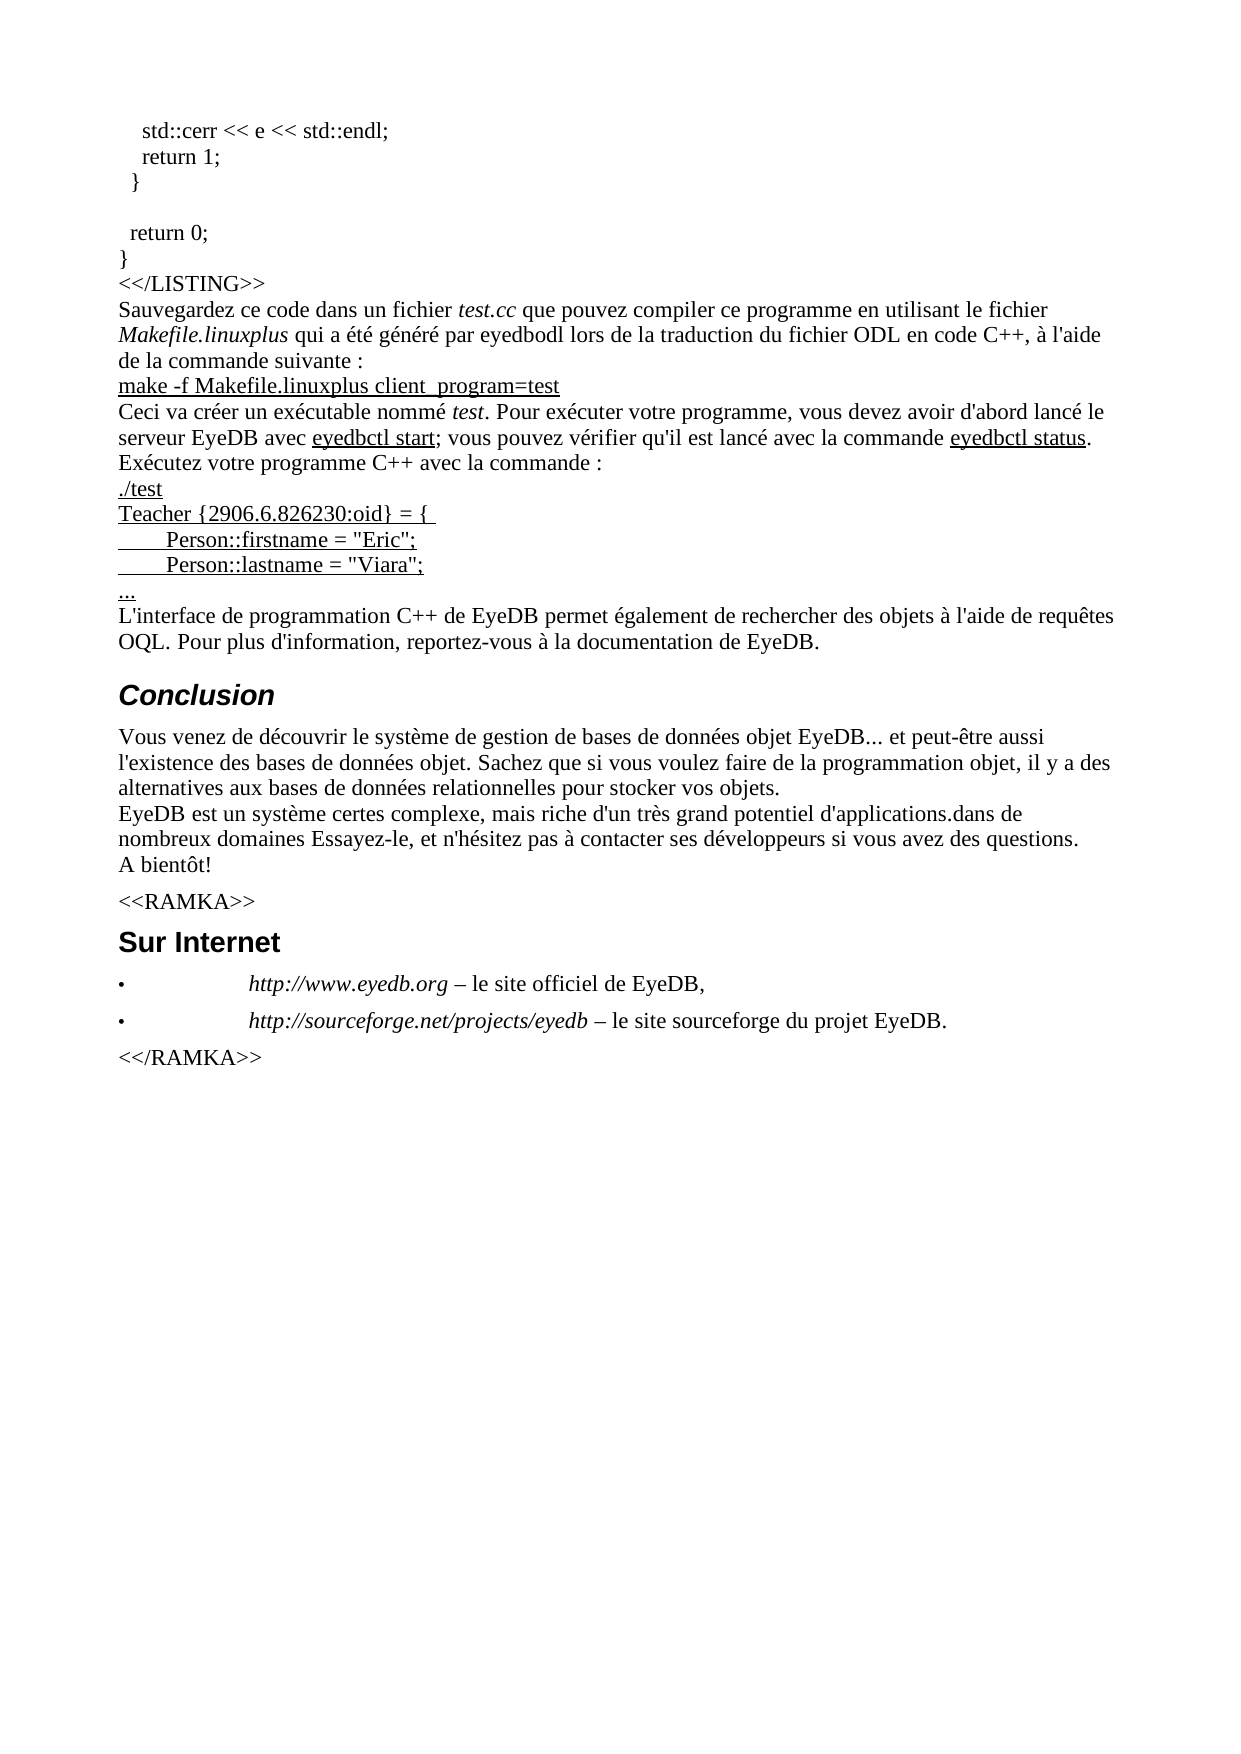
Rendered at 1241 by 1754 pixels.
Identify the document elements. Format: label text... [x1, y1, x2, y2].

text <</RAMKA>> [118, 1045, 1122, 1071]
text <<RAMKA>> [118, 889, 1122, 914]
text return 0; [118, 220, 1122, 246]
subtitle Sur Internet [118, 926, 1122, 959]
text Ceci va créer un exécutable nommé test. Pour exécuter votre programme, vous devez avoir d'abord lancé le serveur EyeDB avec eyedbctl start; vous pouvez vérifier qu'il est lancé avec la commande eyedbctl status. Exécutez votre programme C++ avec la commande : [118, 399, 1122, 475]
text make -f Makefile.linuxplus client_program=test [118, 373, 1122, 399]
list http://sourceforge.net/projects/eyedb – le site sourceforge du projet EyeDB. [118, 1008, 1122, 1033]
subtitle Conclusion [118, 679, 1122, 712]
text } [118, 246, 1122, 271]
text Person::firstname = "Eric"; [118, 526, 1122, 552]
text Vous venez de découvrir le système de gestion de bases de données objet EyeDB... et peut-être aussi l'existence des bases de données objet. Sachez que si vous voulez faire de la programmation objet, il y a des alternatives aux bases de données relationnelles pour stocker vos objets. [118, 724, 1122, 801]
text L'interface de programmation C++ de EyeDB permet également de rechercher des objets à l'aide de requêtes OQL. Pour plus d'information, reportez-vous à la documentation de EyeDB. [118, 603, 1122, 654]
list http://www.eyedb.org – le site officiel de EyeDB, [118, 971, 1122, 996]
text return 1; [118, 144, 1122, 169]
text std::cerr << e << std::endl; [118, 118, 1122, 144]
text Teacher {2906.6.826230:oid} = { [118, 501, 1122, 526]
text Person::lastname = "Viara"; [118, 552, 1122, 577]
text <</LISTING>> [118, 271, 1122, 297]
text A bientôt! [118, 852, 1122, 877]
text } [118, 169, 1122, 195]
text ... [118, 577, 1122, 603]
text Sauvegardez ce code dans un fichier test.cc que pouvez compiler ce programme en utilisant le fichier Makefile.linuxplus qui a été généré par eyedbodl lors de la traduction du fichier ODL en code C++, à l'aide de la commande suivante : [118, 297, 1122, 373]
text ./test [118, 475, 1122, 501]
text EyeDB est un système certes complexe, mais riche d'un très grand potentiel d'applications.dans de nombreux domaines Essayez-le, et n'hésitez pas à contacter ses développeurs si vous avez des questions. [118, 801, 1122, 852]
